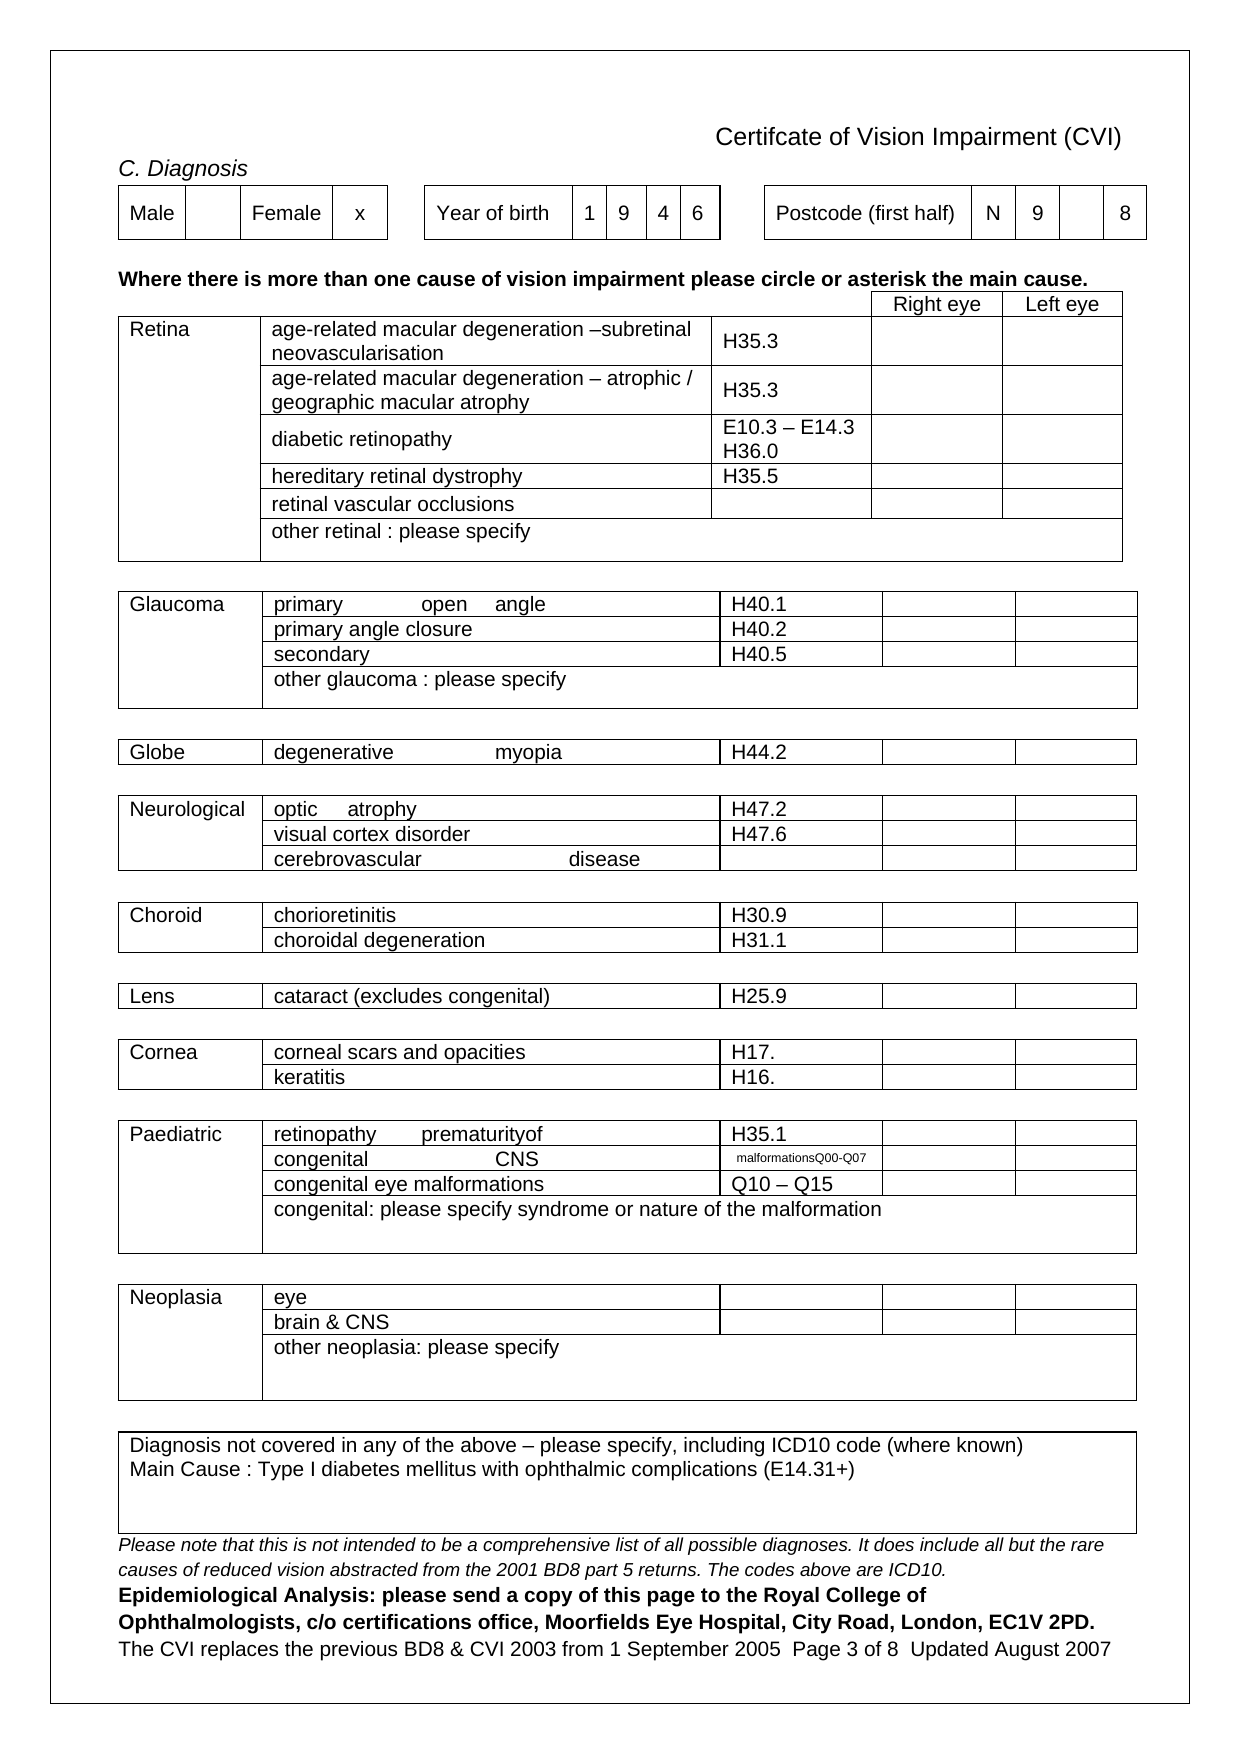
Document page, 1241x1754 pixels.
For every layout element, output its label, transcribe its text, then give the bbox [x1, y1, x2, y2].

table_header Year of birth [425, 186, 572, 239]
table_header Diagnosis not covered in any of the above – please specify, including ICD10 code (where known) [119, 1433, 1136, 1456]
table_header [1060, 186, 1103, 239]
table_header H47.2 [721, 796, 882, 820]
table_cell [1016, 1310, 1136, 1334]
table_cell [1016, 846, 1136, 870]
table_cell other neoplasia: please specify [263, 1335, 1136, 1400]
table_cell congenital: please specify syndrome or nature of the malformation [263, 1196, 1136, 1253]
table_header degenerative myopia [263, 740, 719, 764]
table_header Right eye [872, 292, 1002, 316]
table_cell H40.5 [721, 642, 882, 666]
table_header Choroid [119, 903, 262, 952]
table_header N [972, 186, 1015, 239]
table_header H30.9 [721, 903, 882, 927]
table_header [883, 592, 1015, 616]
table_cell congenital eye malformations [263, 1171, 719, 1195]
table_cell [883, 642, 1015, 666]
text Where there is more than one cause of vision impairment please circle or asterisk the main cause. [118, 267, 1122, 291]
table_header [1016, 592, 1137, 616]
table_cell [872, 317, 1002, 365]
table_header Paediatric [119, 1121, 262, 1253]
table_header [883, 984, 1015, 1008]
table_cell [1016, 1065, 1136, 1089]
table_header chorioretinitis [263, 903, 719, 927]
table_header Cornea [119, 1040, 262, 1089]
table_header cataract (excludes congenital) [263, 984, 719, 1008]
table_header Globe [119, 740, 262, 764]
table_header Postcode (first half) [765, 186, 971, 239]
table_cell visual cortex disorder [263, 821, 719, 845]
table_header retinopathy prematurityof [263, 1121, 719, 1145]
table_header Male [119, 186, 185, 239]
table_header 9 [607, 186, 646, 239]
table_header [883, 903, 1015, 927]
table_header [1016, 903, 1137, 927]
table_cell keratitis [263, 1065, 719, 1089]
table_header [1016, 1121, 1136, 1145]
table_cell choroidal degeneration [263, 928, 719, 952]
table_cell congenital CNS [263, 1146, 719, 1170]
table_cell [883, 617, 1015, 641]
table_cell H35.3 [712, 366, 871, 414]
table_header optic atrophy [263, 796, 719, 820]
table_cell [712, 489, 871, 518]
table_cell Main Cause : Type I diabetes mellitus with ophthalmic complications (E14.31+) [119, 1456, 1136, 1533]
table_header corneal scars and opacities [263, 1040, 719, 1064]
table_cell other glaucoma : please specify [263, 667, 1137, 708]
table_cell [883, 1171, 1015, 1195]
table_cell [1016, 928, 1137, 952]
table_header H35.1 [721, 1121, 882, 1145]
table_cell [721, 846, 882, 870]
table_cell H31.1 [721, 928, 882, 952]
table_cell H35.3 [712, 317, 871, 365]
table_header [883, 1040, 1015, 1064]
text The CVI replaces the previous BD8 & CVI 2003 from 1 September 2005 Page 3 of 8 Updated August 2007 [118, 1637, 1122, 1661]
table_header Glaucoma [119, 592, 262, 708]
table_header 4 [647, 186, 680, 239]
table_cell [872, 464, 1002, 488]
table_header [388, 185, 424, 239]
table_header Lens [119, 984, 262, 1008]
table_cell age-related macular degeneration – atrophic / geographic macular atrophy [261, 366, 711, 414]
table_cell H40.2 [721, 617, 882, 641]
table_header [260, 291, 711, 316]
table_cell [872, 415, 1002, 463]
table_cell [883, 928, 1015, 952]
table_header [118, 291, 260, 316]
table_header primary open angle [263, 592, 719, 616]
table_cell diabetic retinopathy [261, 415, 711, 463]
table_cell [1003, 366, 1122, 414]
table_header 6 [681, 186, 719, 239]
table_cell [1016, 1171, 1136, 1195]
table_header [186, 186, 240, 239]
table_header 9 [1016, 186, 1059, 239]
table_header [721, 185, 764, 239]
table_header H40.1 [721, 592, 882, 616]
table_cell [883, 1065, 1015, 1089]
table_cell [883, 1310, 1015, 1334]
table_header H17. [721, 1040, 882, 1064]
text Epidemiological Analysis: please send a copy of this page to the Royal College of Ophthalmologists, c/o certifications office, Moorfields Eye Hospital, City Road, London, EC1V 2PD. [118, 1583, 1112, 1634]
table_cell [1003, 317, 1122, 365]
table_header [883, 1121, 1015, 1145]
table_header Female [241, 186, 332, 239]
text C. Diagnosis [118, 155, 1122, 181]
table_cell other retinal : please specify [261, 519, 1122, 561]
table_cell [1003, 415, 1122, 463]
table_header H44.2 [721, 740, 882, 764]
table_header Neurological [119, 796, 262, 870]
table_header [711, 291, 871, 316]
table_header [1016, 1285, 1136, 1309]
table_cell [872, 366, 1002, 414]
table_header 8 [1104, 186, 1146, 239]
table_header Neoplasia [119, 1285, 262, 1400]
table_cell H47.6 [721, 821, 882, 845]
table_cell [1003, 489, 1122, 518]
table_cell [1016, 821, 1136, 845]
table_cell age-related macular degeneration –subretinal neovascularisation [261, 317, 711, 365]
table_header [1016, 1040, 1136, 1064]
table_cell [1016, 617, 1137, 641]
table_cell [721, 1310, 882, 1334]
text Certifcate of Vision Impairment (CVI) [118, 122, 1122, 150]
table_cell H35.5 [712, 464, 871, 488]
table_cell hereditary retinal dystrophy [261, 464, 711, 488]
table_cell [883, 1146, 1015, 1170]
table_header [1016, 796, 1136, 820]
table_cell malformationsQ00-Q07 [721, 1146, 882, 1170]
table_cell [883, 846, 1015, 870]
table_cell Q10 – Q15 [721, 1171, 882, 1195]
table_header 1 [573, 186, 606, 239]
table_header [1016, 740, 1136, 764]
table_cell [872, 489, 1002, 518]
table_header x [333, 186, 387, 239]
table_cell [1003, 464, 1122, 488]
table_header [883, 740, 1015, 764]
table_header [721, 1285, 882, 1309]
table_header [883, 1285, 1015, 1309]
table_cell E10.3 – E14.3 H36.0 [712, 415, 871, 463]
table_cell Retina [119, 317, 260, 561]
text Please note that this is not intended to be a comprehensive list of all possible diagnoses. It does include all but the rare causes of reduced vision abstracted from the 2001 BD8 part 5 returns. The codes above are ICD10. [118, 1534, 1122, 1580]
table_cell [1016, 642, 1137, 666]
table_cell secondary [263, 642, 719, 666]
table_cell brain & CNS [263, 1310, 719, 1334]
table_header [883, 796, 1015, 820]
table_cell primary angle closure [263, 617, 719, 641]
table_cell retinal vascular occlusions [261, 489, 711, 518]
table_cell [883, 821, 1015, 845]
table_cell [1016, 1146, 1136, 1170]
table_cell H16. [721, 1065, 882, 1089]
table_header eye [263, 1285, 719, 1309]
table_header H25.9 [721, 984, 882, 1008]
table_cell cerebrovascular disease [263, 846, 719, 870]
table_header Left eye [1003, 292, 1122, 316]
table_header [1016, 984, 1136, 1008]
